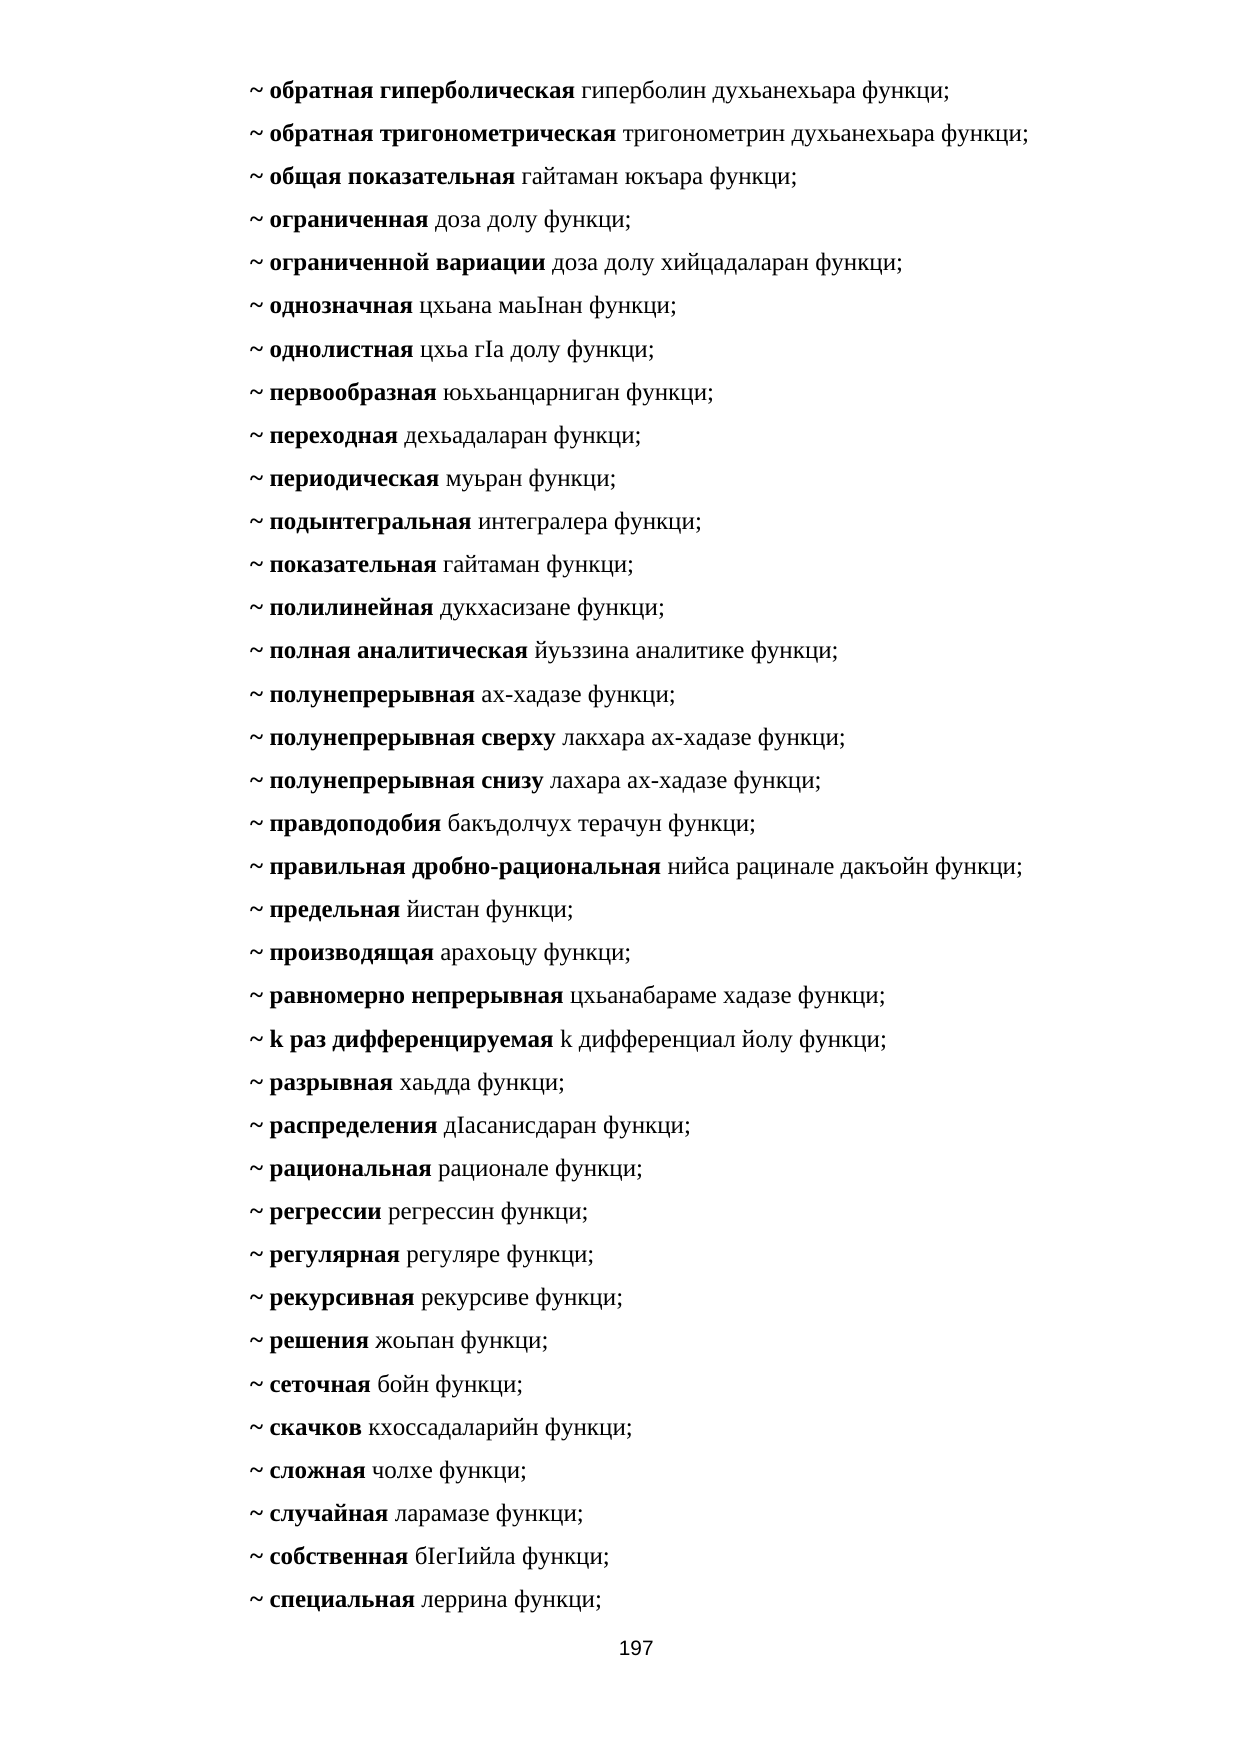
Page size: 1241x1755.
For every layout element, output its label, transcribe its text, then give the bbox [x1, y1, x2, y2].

text ~ обратная гиперболическая гиперболин духьанехьара функци; ~ обратная тригонометрическая тригонометрин духьанехьара функци; ~ общая показательная гайтаман юкъара функци; ~ ограниченная доза долу функци; ~ ограниченной вариации доза долу хийцадаларан функци; ~ однозначная цхьана маьӀнан функци; ~ однолистная цхьа гӀа долу функци; ~ первообразная юьхьанцарниган функци; ~ переходная дехьадаларан функци; ~ периодическая муьран функци; ~ подынтегральная интегралера функци; ~ показательная гайтаман функци; ~ полилинейная дукхасизане функци; ~ полная аналитическая йуьззина аналитике функци; ~ полунепрерывная ах-хадазе функци; ~ полунепрерывная сверху лакхара ах-хадазе функци; ~ полунепрерывная снизу лахара ах-хадазе функци; ~ правдоподобия бакъдолчух терачун функци; ~ правильная дробно-рациональная нийса рацинале дакъойн функци; ~ предельная йистан функци; ~ производящая арахоьцу функци; ~ равномерно непрерывная цхьанабараме хадазе функци; ~ k раз дифференцируемая k дифференциал йолу функци; ~ разрывная хаьдда функци; ~ распределения дӀасанисдаран функци; ~ рациональная рационале функци; ~ регрессии регрессин функци; ~ регулярная регуляре функци; ~ рекурсивная рекурсиве функци; ~ решения жоьпан функци; ~ сеточная бойн функци; ~ скачков кхоссадаларийн функци; ~ сложная чолхе функци; ~ случайная ларамазе функци; ~ собственная бӀегӀийла функци; ~ специальная леррина функци; [150, 75, 1122, 1613]
